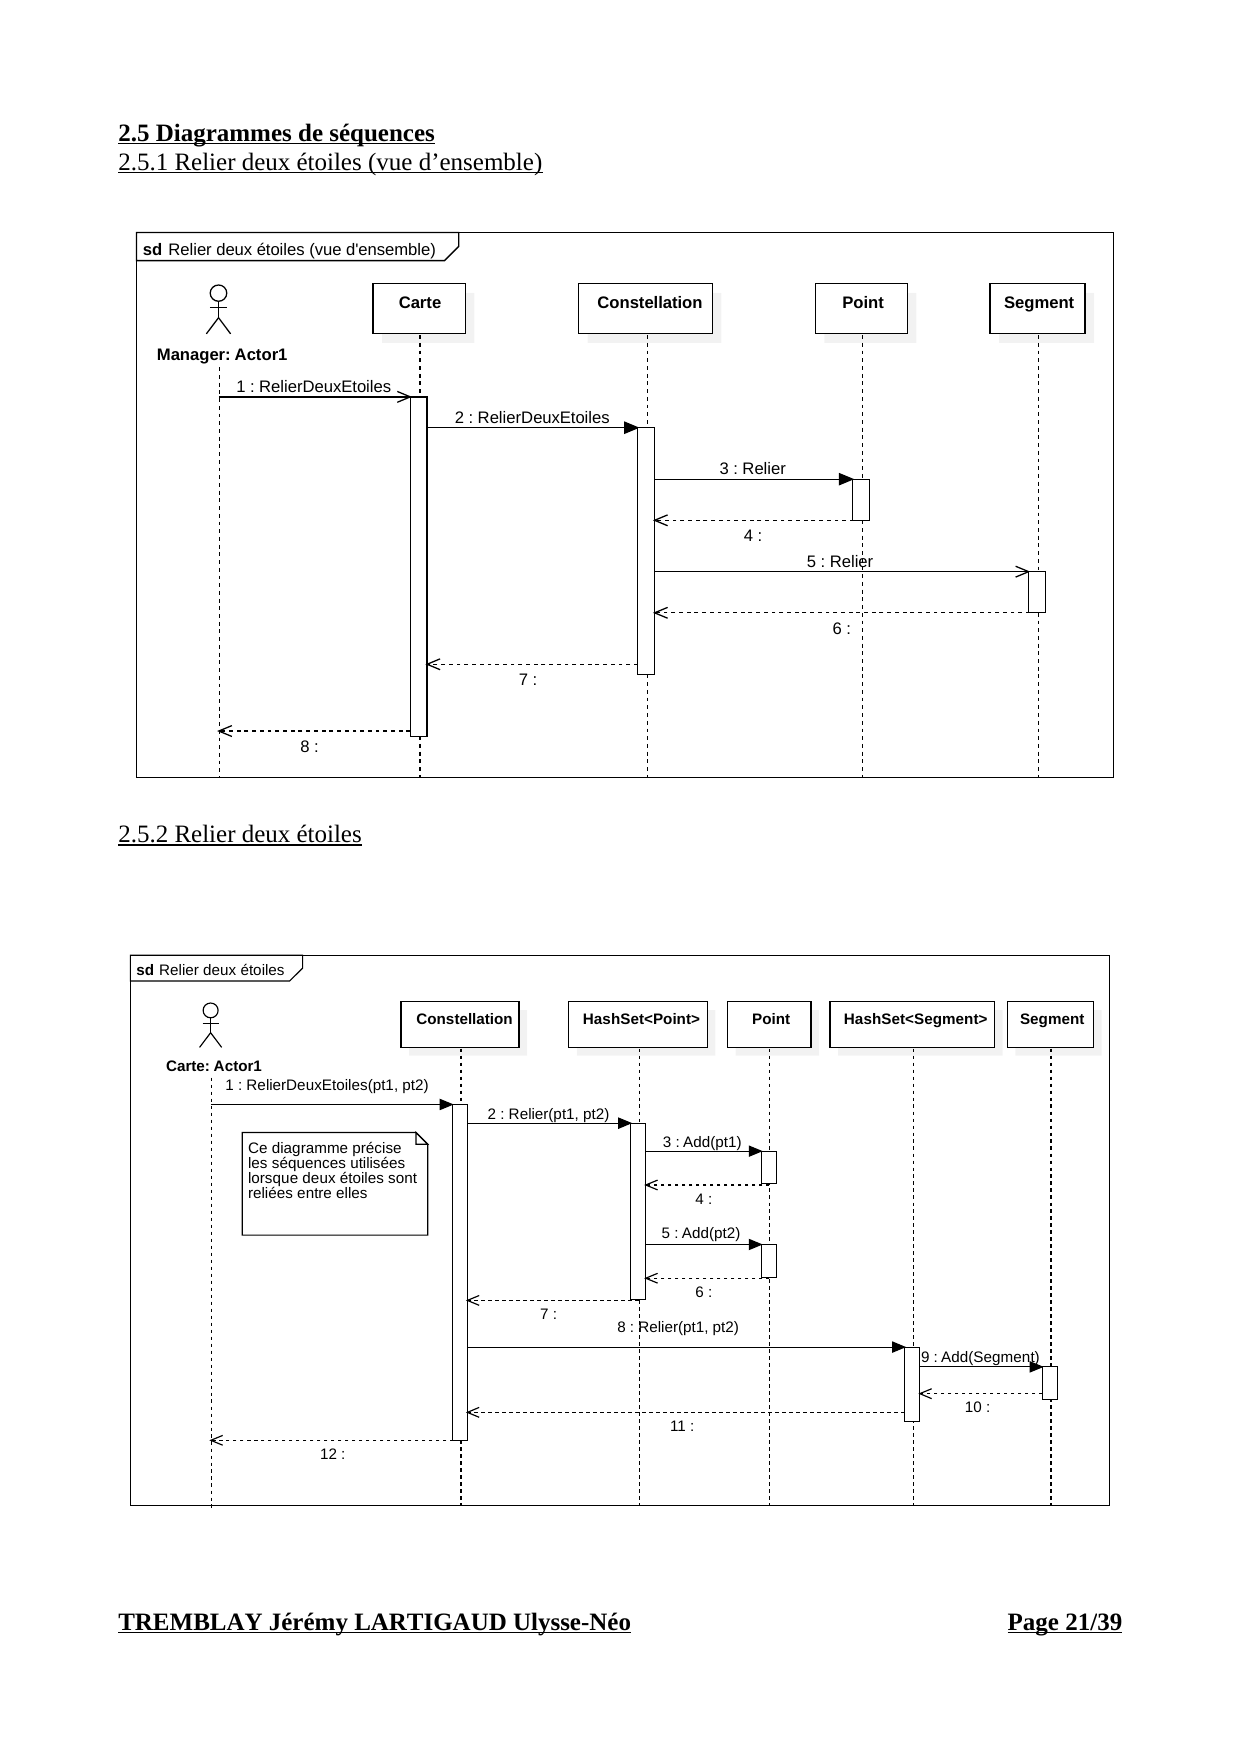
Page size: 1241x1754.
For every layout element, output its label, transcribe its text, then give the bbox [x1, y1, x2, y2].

text 2.5 Diagrammes de séquences [118, 118, 1122, 147]
text 2.5.1 Relier deux étoiles (vue d’ensemble) [118, 147, 1122, 176]
text 2.5.2 Relier deux étoiles [118, 819, 1122, 848]
